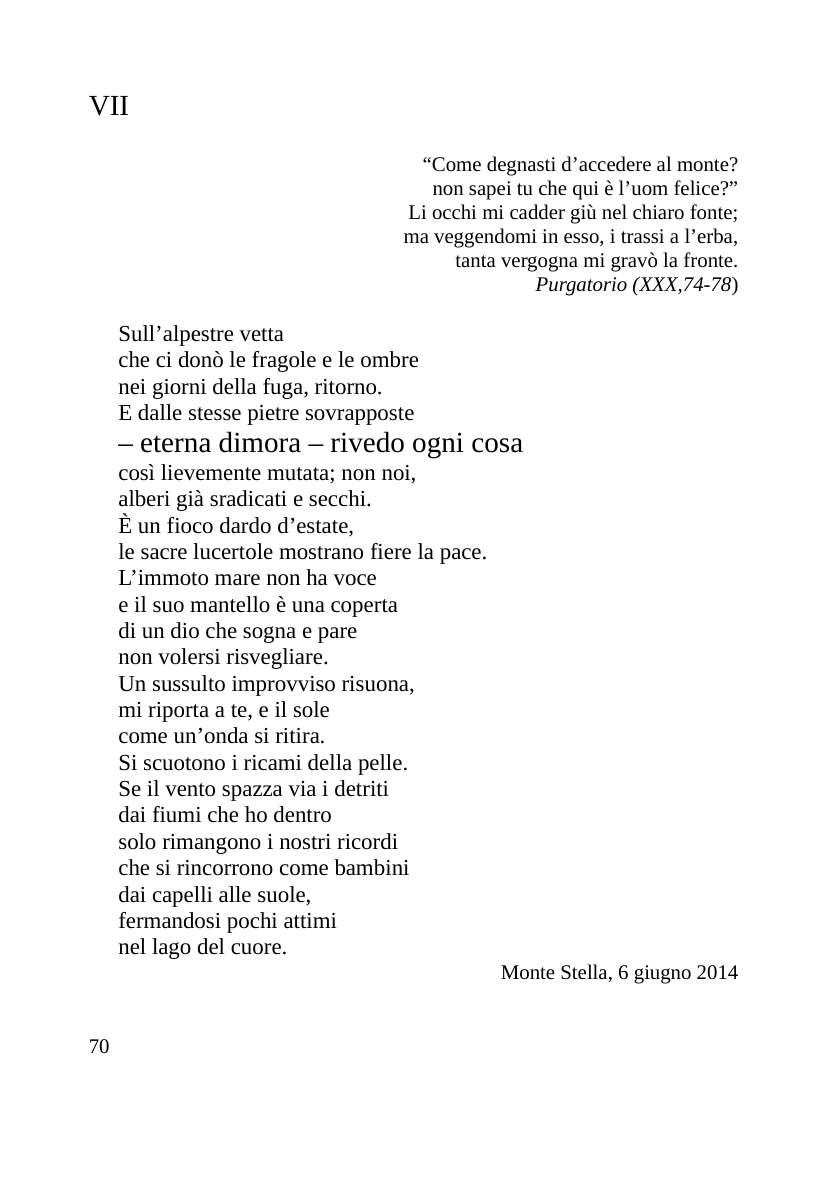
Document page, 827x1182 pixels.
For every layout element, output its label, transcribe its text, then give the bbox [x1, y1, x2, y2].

text dai fiumi che ho dentro [88, 802, 738, 828]
text Se il vento spazza via i detriti [88, 775, 738, 802]
text che si rincorrono come bambini [88, 854, 738, 881]
text tanta vergogna mi gravò la fronte. [88, 248, 738, 272]
text le sacre lucertole mostrano fiere la pace. [88, 538, 738, 564]
text VII [88, 88, 738, 122]
text E dalle stesse pietre sovrapposte [88, 399, 738, 425]
text Si scuotono i ricami della pelle. [88, 749, 738, 775]
text mi riporta a te, e il sole [88, 696, 738, 722]
text solo rimangono i nostri ricordi [88, 828, 738, 854]
text ma veggendomi in esso, i trassi a l’erba, [88, 224, 738, 248]
text e il suo mantello è una coperta [88, 591, 738, 617]
text non volersi risvegliare. [88, 643, 738, 670]
text L’immoto mare non ha voce [88, 564, 738, 591]
text alberi già sradicati e secchi. [88, 485, 738, 512]
text – eterna dimora – rivedo ogni cosa [88, 425, 738, 459]
text “Come degnasti d’accedere al monte? [88, 152, 738, 176]
text Purgatorio (XXX,74-78) [88, 272, 738, 296]
text Li occhi mi cadder giù nel chiaro fonte; [88, 200, 738, 224]
text Sull’alpestre vetta [88, 320, 738, 346]
text È un fioco dardo d’estate, [88, 512, 738, 538]
text come un’onda si ritira. [88, 722, 738, 749]
text Monte Stella, 6 giugno 2014 [88, 960, 738, 984]
text non sapei tu che qui è l’uom felice?” [88, 176, 738, 200]
text nel lago del cuore. [88, 933, 738, 960]
text Un sussulto improvviso risuona, [88, 670, 738, 696]
text così lievemente mutata; non noi, [88, 459, 738, 485]
text dai capelli alle suole, [88, 881, 738, 907]
text che ci donò le fragole e le ombre [88, 346, 738, 373]
text di un dio che sogna e pare [88, 617, 738, 643]
text fermandosi pochi attimi [88, 907, 738, 933]
text nei giorni della fuga, ritorno. [88, 373, 738, 399]
